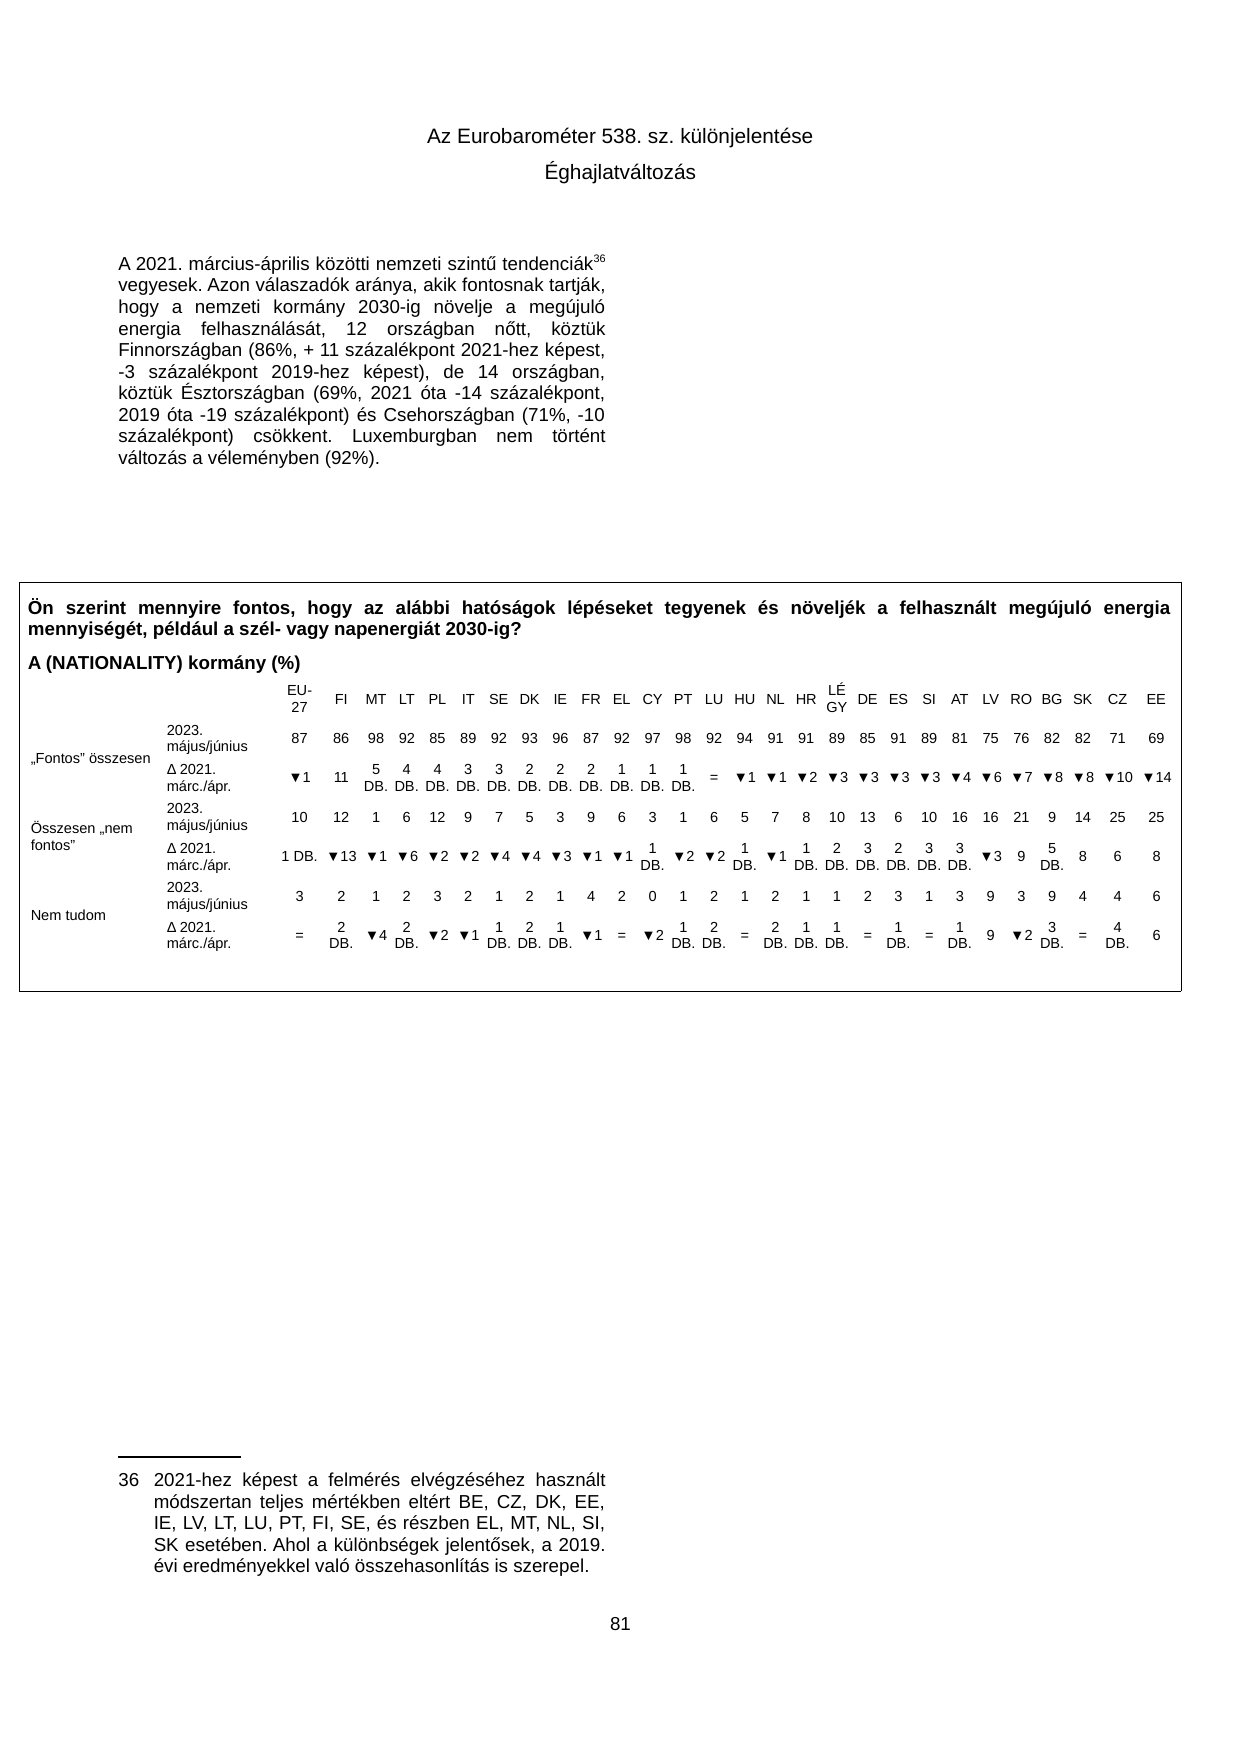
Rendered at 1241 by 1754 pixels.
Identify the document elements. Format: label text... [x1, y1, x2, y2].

table_cell 1 DB. [637, 758, 668, 797]
table_cell 75 [975, 719, 1006, 758]
table_cell „Fontos” összesen [28, 719, 164, 797]
table_cell 1 [791, 876, 821, 915]
table_cell 6 [883, 797, 913, 837]
table_cell ▼1 [277, 758, 322, 797]
table_cell 1 DB. [483, 915, 514, 955]
table_cell 92 [606, 719, 637, 758]
table_cell 2 [699, 876, 729, 915]
table_cell 5 DB. [360, 758, 391, 797]
table_cell 92 [699, 719, 729, 758]
table_cell = [1067, 915, 1098, 955]
table_cell 1 DB. [729, 837, 760, 876]
table_cell 16 [944, 797, 975, 837]
table_cell 4 DB. [422, 758, 453, 797]
table_cell 89 [453, 719, 483, 758]
table_cell 1 DB. [277, 837, 322, 876]
table_header CZ [1098, 679, 1137, 718]
table_cell 16 [975, 797, 1006, 837]
table_cell 91 [883, 719, 913, 758]
table_cell ▼13 [322, 837, 360, 876]
table_cell ▼6 [975, 758, 1006, 797]
table_cell 1 DB. [545, 915, 576, 955]
table_header NL [760, 679, 791, 718]
table_header PT [668, 679, 698, 718]
table_header SE [483, 679, 514, 718]
table_header CY [637, 679, 668, 718]
table_cell 10 [277, 797, 322, 837]
table_cell ▼1 [576, 915, 606, 955]
table_cell 9 [576, 797, 606, 837]
table_header LU [699, 679, 729, 718]
table_cell 1 [821, 876, 852, 915]
table_cell 0 [637, 876, 668, 915]
table_cell 6 [391, 797, 422, 837]
table_cell 12 [322, 797, 360, 837]
table_cell 12 [422, 797, 453, 837]
table_cell ▼1 [453, 915, 483, 955]
table_cell 3 DB. [483, 758, 514, 797]
table_cell 3 [883, 876, 913, 915]
table_cell ▼2 [791, 758, 821, 797]
table_cell 8 [1137, 837, 1176, 876]
table_header HU [729, 679, 760, 718]
table_cell = [277, 915, 322, 955]
table_cell 25 [1098, 797, 1137, 837]
table_header SI [914, 679, 944, 718]
table_cell ▼10 [1098, 758, 1137, 797]
table_cell 25 [1137, 797, 1176, 837]
table_cell 2 [606, 876, 637, 915]
table_cell ▼1 [360, 837, 391, 876]
table_cell ▼3 [821, 758, 852, 797]
table_cell 2 DB. [883, 837, 913, 876]
text A 2021. március-április közötti nemzeti szintű tendenciák vegyesek. Azon válaszadók aránya, akik fontosnak tartják, hogy a nemzeti kormány 2030-ig növelje a megújuló energia felhasználását, 12 országban nőtt, köztük Finnországban (86%, + 11 százalékpont 2021-hez képest, -3 százalékpont 2019-hez képest), de 14 országban, köztük Észtországban (69%, 2021 óta -14 százalékpont, 2019 óta -19 százalékpont) és Csehországban (71%, -10 százalékpont) csökkent. Luxemburgban nem történt változás a véleményben (92%). [118, 253, 605, 468]
table_cell 3 [637, 797, 668, 837]
table_cell 1 DB. [883, 915, 913, 955]
table_header EE [1137, 679, 1176, 718]
table_header LT [391, 679, 422, 718]
table_cell 4 [1067, 876, 1098, 915]
table_cell 89 [914, 719, 944, 758]
table_cell 4 [576, 876, 606, 915]
table_cell 3 [545, 797, 576, 837]
table_header DK [514, 679, 545, 718]
table_header AT [944, 679, 975, 718]
table_cell 87 [277, 719, 322, 758]
table_header LÉGY [821, 679, 852, 718]
table_cell ▼6 [391, 837, 422, 876]
table_cell 6 [1137, 915, 1176, 955]
table_cell = [852, 915, 883, 955]
table_cell 3 DB. [852, 837, 883, 876]
table_cell ▼8 [1067, 758, 1098, 797]
table_cell 96 [545, 719, 576, 758]
table_cell 85 [422, 719, 453, 758]
table_cell ▼2 [422, 915, 453, 955]
table_cell = [606, 915, 637, 955]
table_header PL [422, 679, 453, 718]
table_cell 2 DB. [576, 758, 606, 797]
table_cell 3 DB. [914, 837, 944, 876]
table_cell ▼2 [699, 837, 729, 876]
table_header LV [975, 679, 1006, 718]
table_cell 11 [322, 758, 360, 797]
table_cell 85 [852, 719, 883, 758]
table_cell 3 DB. [1036, 915, 1067, 955]
table_cell 10 [914, 797, 944, 837]
table_cell 9 [975, 915, 1006, 955]
table_cell 1 [360, 797, 391, 837]
table_cell 4 [1098, 876, 1137, 915]
table_cell 2 [453, 876, 483, 915]
table_cell 1 DB. [668, 758, 698, 797]
table_cell 1 DB. [791, 915, 821, 955]
table_header SK [1067, 679, 1098, 718]
text [20, 583, 1181, 991]
table_cell ▼1 [760, 758, 791, 797]
table_cell 3 [944, 876, 975, 915]
table_header DE [852, 679, 883, 718]
table_cell 87 [576, 719, 606, 758]
table_cell 76 [1006, 719, 1036, 758]
table_header RO [1006, 679, 1036, 718]
table_cell 2023. május/június [164, 719, 277, 758]
table_header FR [576, 679, 606, 718]
table_cell 71 [1098, 719, 1137, 758]
table_cell 2 DB. [322, 915, 360, 955]
table_cell 3 [1006, 876, 1036, 915]
table_cell 2 [514, 876, 545, 915]
table_cell 1 DB. [821, 915, 852, 955]
table_cell 2023. május/június [164, 797, 277, 837]
table_cell ▼1 [729, 758, 760, 797]
table_cell ▼1 [576, 837, 606, 876]
table_cell 1 [729, 876, 760, 915]
table_cell 1 [360, 876, 391, 915]
table_cell 92 [391, 719, 422, 758]
table_cell 2023. május/június [164, 876, 277, 915]
table_cell 69 [1137, 719, 1176, 758]
table_cell 1 [668, 876, 698, 915]
table_cell ▼14 [1137, 758, 1176, 797]
table_cell 14 [1067, 797, 1098, 837]
table_cell = [914, 915, 944, 955]
table_cell 98 [360, 719, 391, 758]
text A (NATIONALITY) kormány (%) [28, 652, 1172, 673]
table_cell 9 [1036, 797, 1067, 837]
table_cell 3 DB. [453, 758, 483, 797]
table_cell 2 [760, 876, 791, 915]
table_cell 2 DB. [514, 758, 545, 797]
table_cell 1 DB. [637, 837, 668, 876]
table_cell ▼2 [668, 837, 698, 876]
table_cell 94 [729, 719, 760, 758]
table_cell ▼1 [606, 837, 637, 876]
table_cell 82 [1036, 719, 1067, 758]
table_cell 6 [699, 797, 729, 837]
table_cell Δ 2021. márc./ápr. [164, 837, 277, 876]
table_cell 2 [391, 876, 422, 915]
table_cell 1 [914, 876, 944, 915]
text 2021-hez képest a felmérés elvégzéséhez használt módszertan teljes mértékben eltért BE, CZ, DK, EE, IE, LV, LT, LU, PT, FI, SE, és részben EL, MT, NL, SI, SK esetében. Ahol a különbségek jelentősek, a 2019. évi eredményekkel való összehasonlítás is szerepel. [118, 1469, 605, 1577]
table_cell = [699, 758, 729, 797]
table_header EL [606, 679, 637, 718]
table_cell 2 DB. [821, 837, 852, 876]
table_cell 21 [1006, 797, 1036, 837]
table_cell 1 DB. [606, 758, 637, 797]
table_cell 89 [821, 719, 852, 758]
table_header IE [545, 679, 576, 718]
table_cell ▼2 [1006, 915, 1036, 955]
table_header [28, 679, 164, 718]
table_cell ▼4 [360, 915, 391, 955]
table_cell 7 [760, 797, 791, 837]
table_header MT [360, 679, 391, 718]
table_cell ▼4 [514, 837, 545, 876]
table_cell 2 DB. [545, 758, 576, 797]
table_cell 1 [668, 797, 698, 837]
table_cell 5 [514, 797, 545, 837]
table_cell 2 [322, 876, 360, 915]
table_cell ▼8 [1036, 758, 1067, 797]
table_header BG [1036, 679, 1067, 718]
table_cell ▼3 [852, 758, 883, 797]
table_cell 1 DB. [791, 837, 821, 876]
table_cell Δ 2021. márc./ápr. [164, 758, 277, 797]
table_cell ▼2 [422, 837, 453, 876]
table_cell Összesen „nem fontos” [28, 797, 164, 876]
table_cell 9 [1006, 837, 1036, 876]
table_cell 5 DB. [1036, 837, 1067, 876]
table_header IT [453, 679, 483, 718]
table_header ES [883, 679, 913, 718]
table_cell Nem tudom [28, 876, 164, 955]
table_cell 86 [322, 719, 360, 758]
table_cell 6 [1098, 837, 1137, 876]
table_cell ▼1 [760, 837, 791, 876]
table_cell 9 [1036, 876, 1067, 915]
table_cell 3 DB. [944, 837, 975, 876]
table_cell ▼7 [1006, 758, 1036, 797]
table_cell 13 [852, 797, 883, 837]
table_cell 8 [791, 797, 821, 837]
table_header HR [791, 679, 821, 718]
table_cell 1 DB. [668, 915, 698, 955]
table_cell 91 [760, 719, 791, 758]
table_cell 8 [1067, 837, 1098, 876]
table_cell 81 [944, 719, 975, 758]
table_cell ▼2 [637, 915, 668, 955]
table_cell 6 [1137, 876, 1176, 915]
table_cell 2 [852, 876, 883, 915]
table_cell 2 DB. [514, 915, 545, 955]
table_cell 98 [668, 719, 698, 758]
table_cell 1 [545, 876, 576, 915]
table_cell 5 [729, 797, 760, 837]
table_cell 2 DB. [699, 915, 729, 955]
table_header [164, 679, 277, 718]
table_header EU-27 [277, 679, 322, 718]
table_cell 9 [453, 797, 483, 837]
table_cell 2 DB. [391, 915, 422, 955]
table_cell 4 DB. [391, 758, 422, 797]
table_cell 3 [422, 876, 453, 915]
table_cell 4 DB. [1098, 915, 1137, 955]
table_cell ▼3 [545, 837, 576, 876]
table_header FI [322, 679, 360, 718]
table_cell 1 [483, 876, 514, 915]
table_cell ▼4 [944, 758, 975, 797]
table_cell 82 [1067, 719, 1098, 758]
table_cell 92 [483, 719, 514, 758]
table_cell ▼3 [975, 837, 1006, 876]
table_cell 1 DB. [944, 915, 975, 955]
table_cell = [729, 915, 760, 955]
table_cell 3 [277, 876, 322, 915]
table_cell 9 [975, 876, 1006, 915]
table_cell 7 [483, 797, 514, 837]
table_cell ▼3 [883, 758, 913, 797]
table_cell 2 DB. [760, 915, 791, 955]
table_cell ▼3 [914, 758, 944, 797]
table_cell 91 [791, 719, 821, 758]
text Ön szerint mennyire fontos, hogy az alábbi hatóságok lépéseket tegyenek és növeljék a felhasznált megújuló energia mennyiségét, például a szél- vagy napenergiát 2030-ig? [28, 597, 1172, 640]
table_cell 10 [821, 797, 852, 837]
table_cell Δ 2021. márc./ápr. [164, 915, 277, 955]
table_cell 93 [514, 719, 545, 758]
table_cell 97 [637, 719, 668, 758]
table_cell ▼2 [453, 837, 483, 876]
table_cell ▼4 [483, 837, 514, 876]
table_cell 6 [606, 797, 637, 837]
